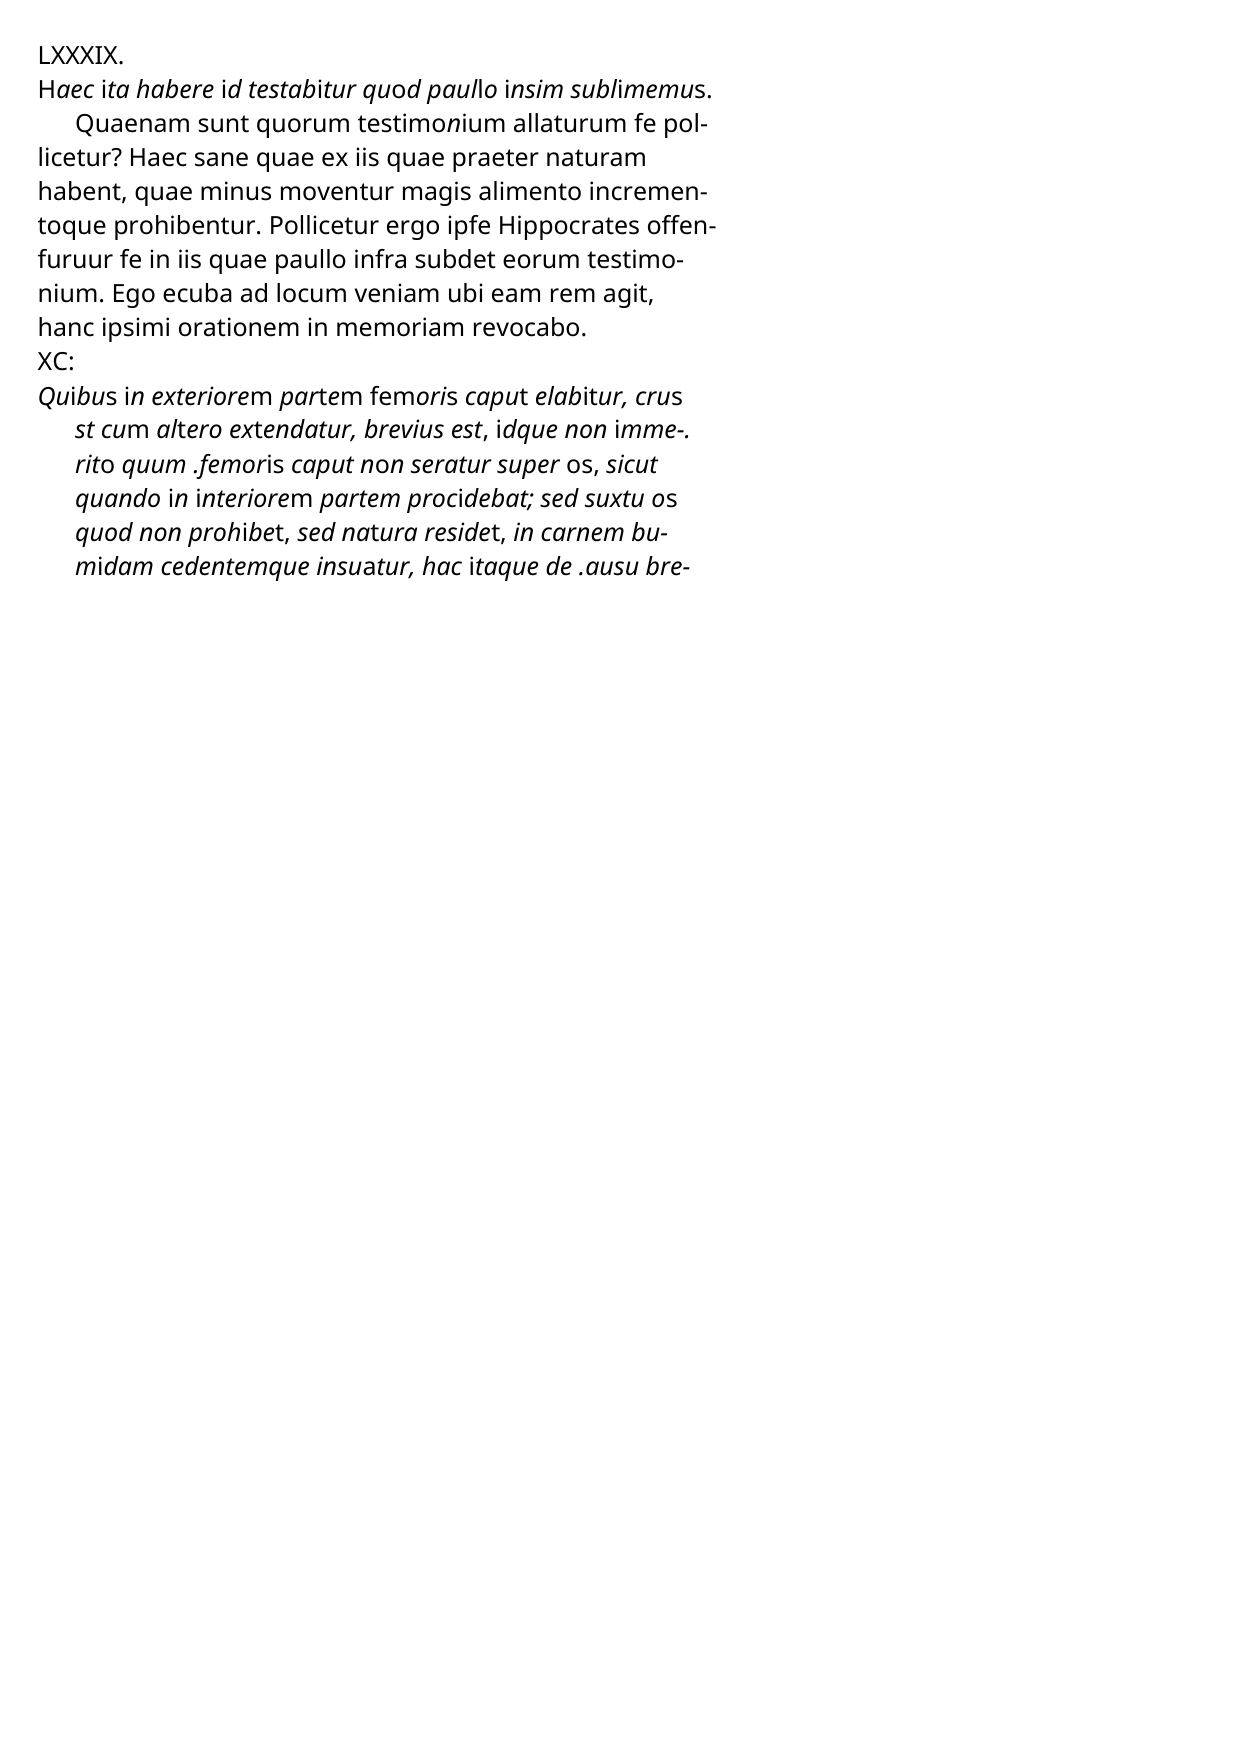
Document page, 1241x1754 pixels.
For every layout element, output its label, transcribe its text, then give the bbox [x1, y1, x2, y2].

text XC: [37, 344, 1203, 378]
text Haec ita habere id testabitur quod paullo insim sublimemus. [37, 72, 1203, 106]
text Quibus in exteriorem partem femoris caput elabitur, crus st cum altero extendatur, brevius est, idque non imme-. rito quum .femoris caput non seratur super os, sicut quando in interiorem partem procidebat; sed suxtu os quod non prohibet, sed natura residet, in carnem bu- midam cedentemque insuatur, hac itaque de .ausu bre- [37, 378, 1203, 582]
text Quaenam sunt quorum testimonium allaturum fe pol- licetur? Haec sane quae ex iis quae praeter naturam habent, quae minus moventur magis alimento incremen- toque prohibentur. Pollicetur ergo ipfe Hippocrates offen- furuur fe in iis quae paullo infra subdet eorum testimo- nium. Ego ecuba ad locum veniam ubi eam rem agit, hanc ipsimi orationem in memoriam revocabo. [37, 106, 1203, 344]
text LXXXIX. [37, 37, 1203, 72]
